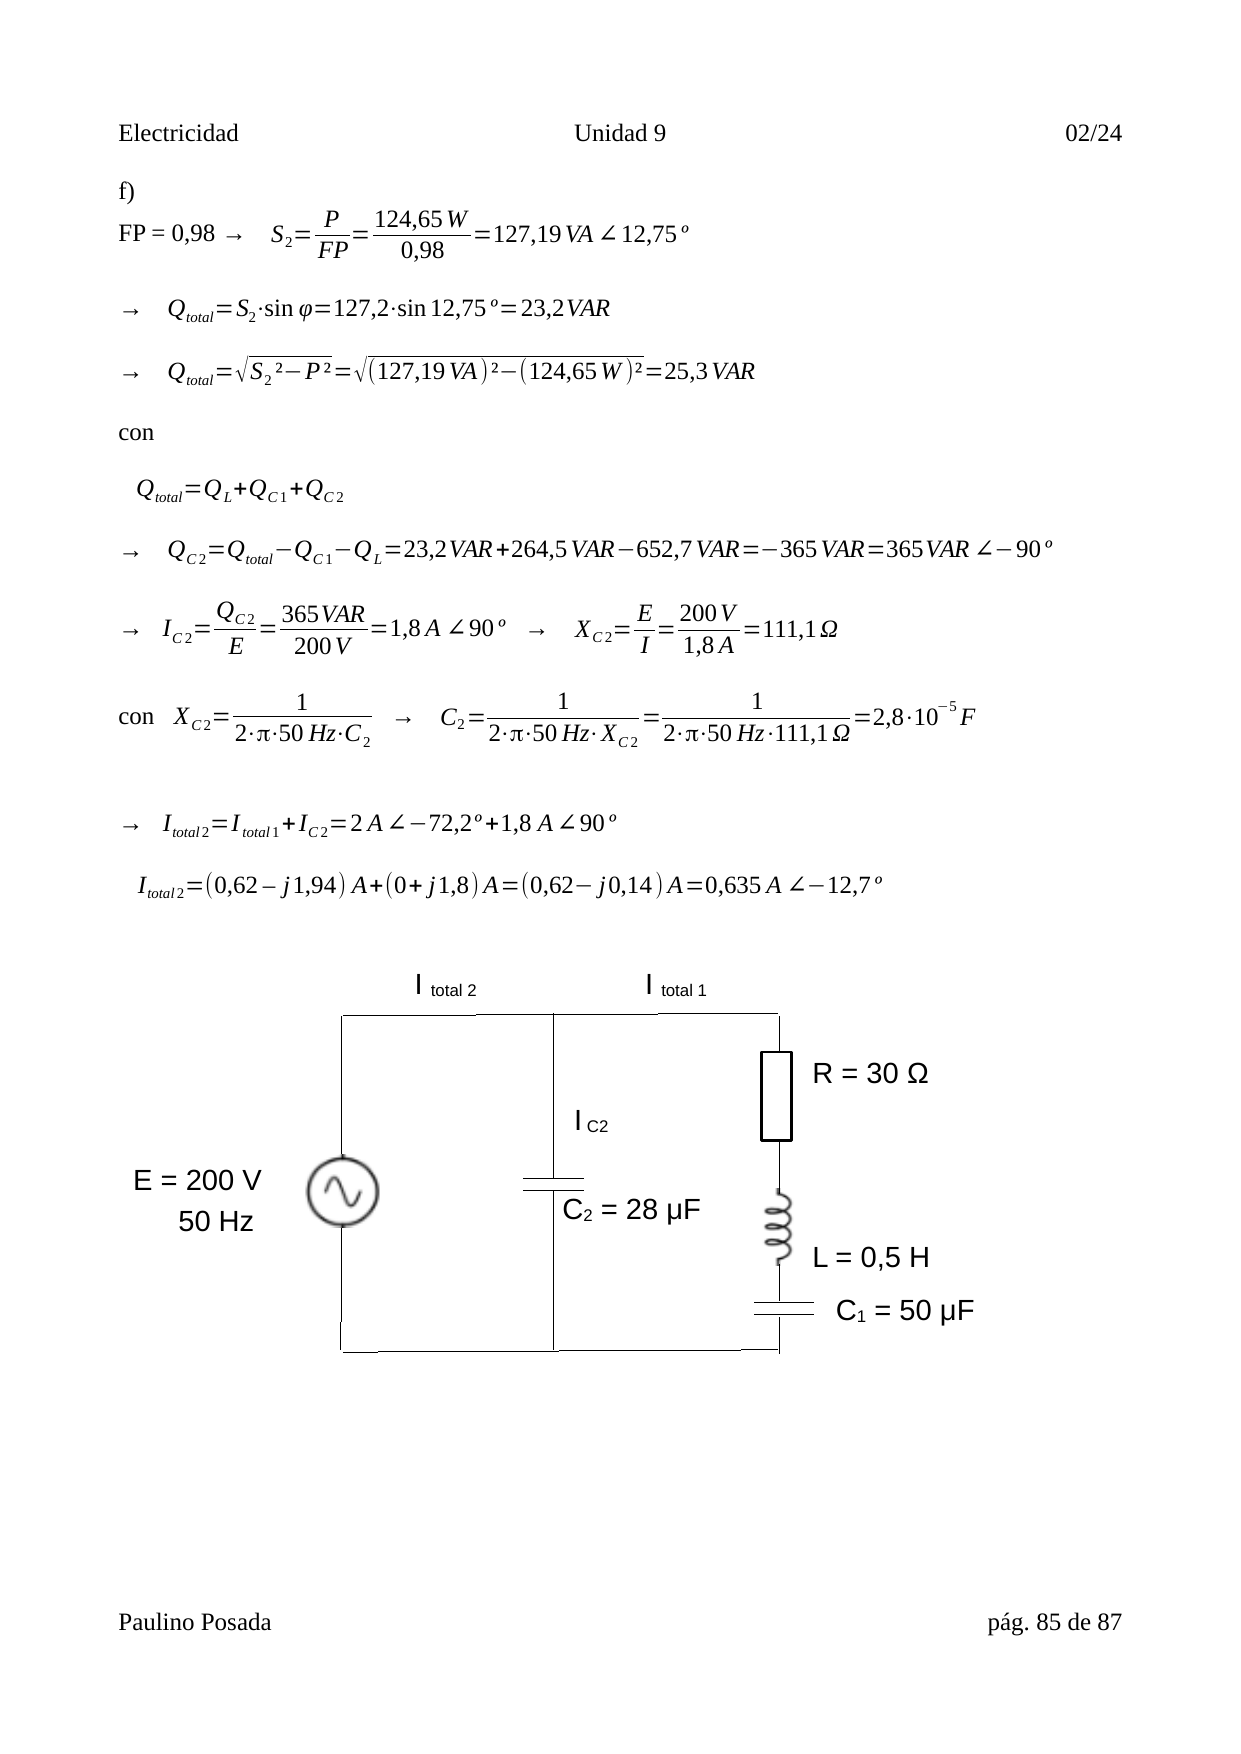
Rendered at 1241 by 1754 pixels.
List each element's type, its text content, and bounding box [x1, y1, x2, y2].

text →→ [118, 596, 1122, 659]
text → [118, 808, 1122, 841]
text f) [118, 176, 1122, 205]
text FP = 0,98 → [118, 205, 1122, 264]
text con [118, 417, 1122, 446]
text → [118, 535, 1122, 567]
picture [757, 1188, 795, 1266]
text → [118, 354, 1122, 388]
text con→ [118, 688, 1122, 751]
text → [118, 293, 1122, 326]
picture [304, 1154, 382, 1228]
